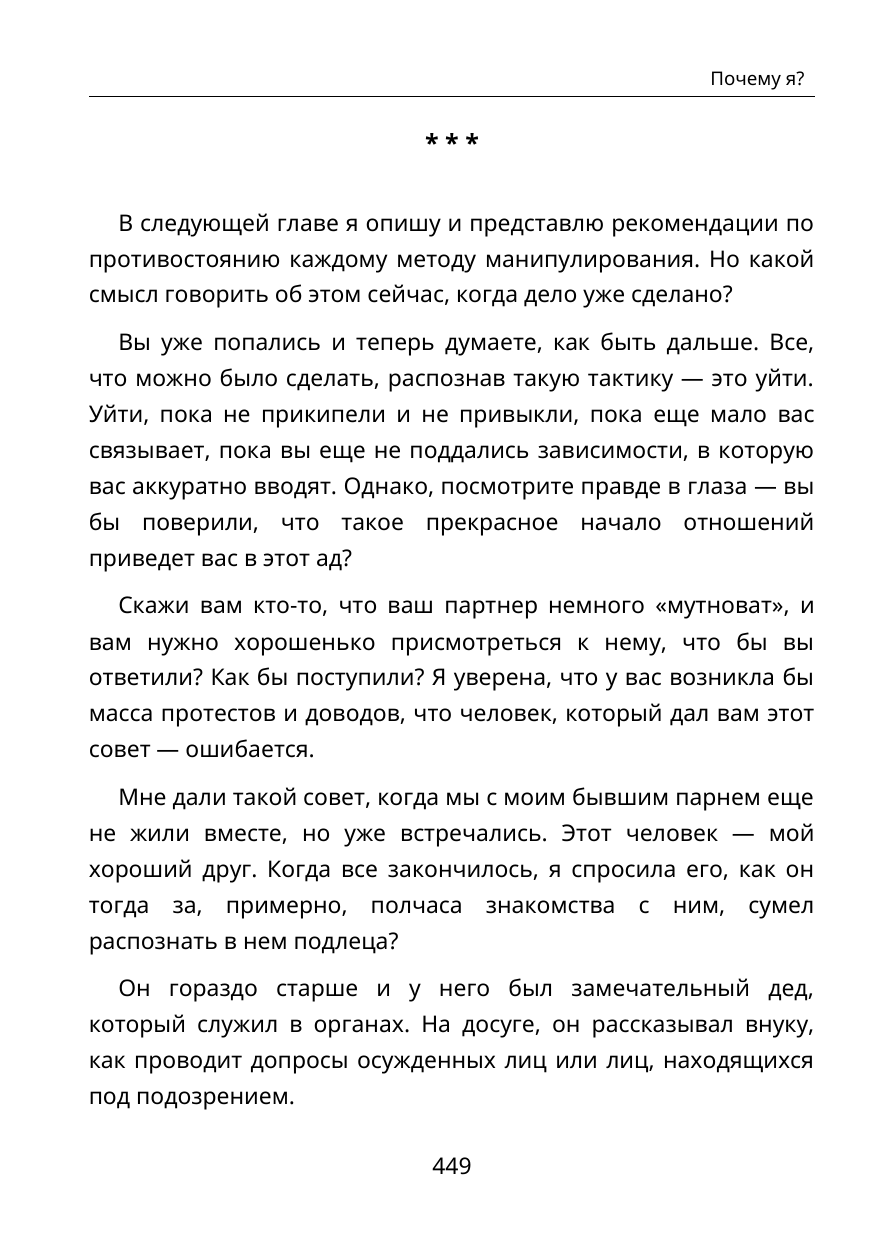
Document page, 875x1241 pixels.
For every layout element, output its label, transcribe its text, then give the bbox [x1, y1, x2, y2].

subtitle * * * [88, 126, 815, 160]
text Мне дали такой совет, когда мы с моим бывшим парнем еще не жили вместе, но уже встречались. Этот человек — мой хороший друг. Когда все закончилось, я спросила его, как он тогда за, примерно, полчаса знакомства с ним, сумел распознать в нем подлеца? [88, 781, 815, 956]
text В следующей главе я опишу и представлю рекомендации по противостоянию каждому методу манипулирования. Но какой смысл говорить об этом сейчас, когда дело уже сделано? [88, 207, 815, 310]
text Скажи вам кто-то, что ваш партнер немного «мутноват», и вам нужно хорошенько присмотреться к нему, что бы вы ответили? Как бы поступили? Я уверена, что у вас возникла бы масса протестов и доводов, что человек, который дал вам этот совет — ошибается. [88, 589, 815, 764]
text Вы уже попались и теперь думаете, как быть дальше. Все, что можно было сделать, распознав такую тактику — это уйти. Уйти, пока не прикипели и не привыкли, пока еще мало вас связывает, пока вы еще не поддались зависимости, в которую вас аккуратно вводят. Однако, посмотрите правде в глаза — вы бы поверили, что такое прекрасное начало отношений приведет вас в этот ад? [88, 326, 815, 573]
text Он гораздо старше и у него был замечательный дед, который служил в органах. На досуге, он рассказывал внуку, как проводит допросы осужденных лиц или лиц, находящихся под подозрением. [88, 972, 815, 1111]
